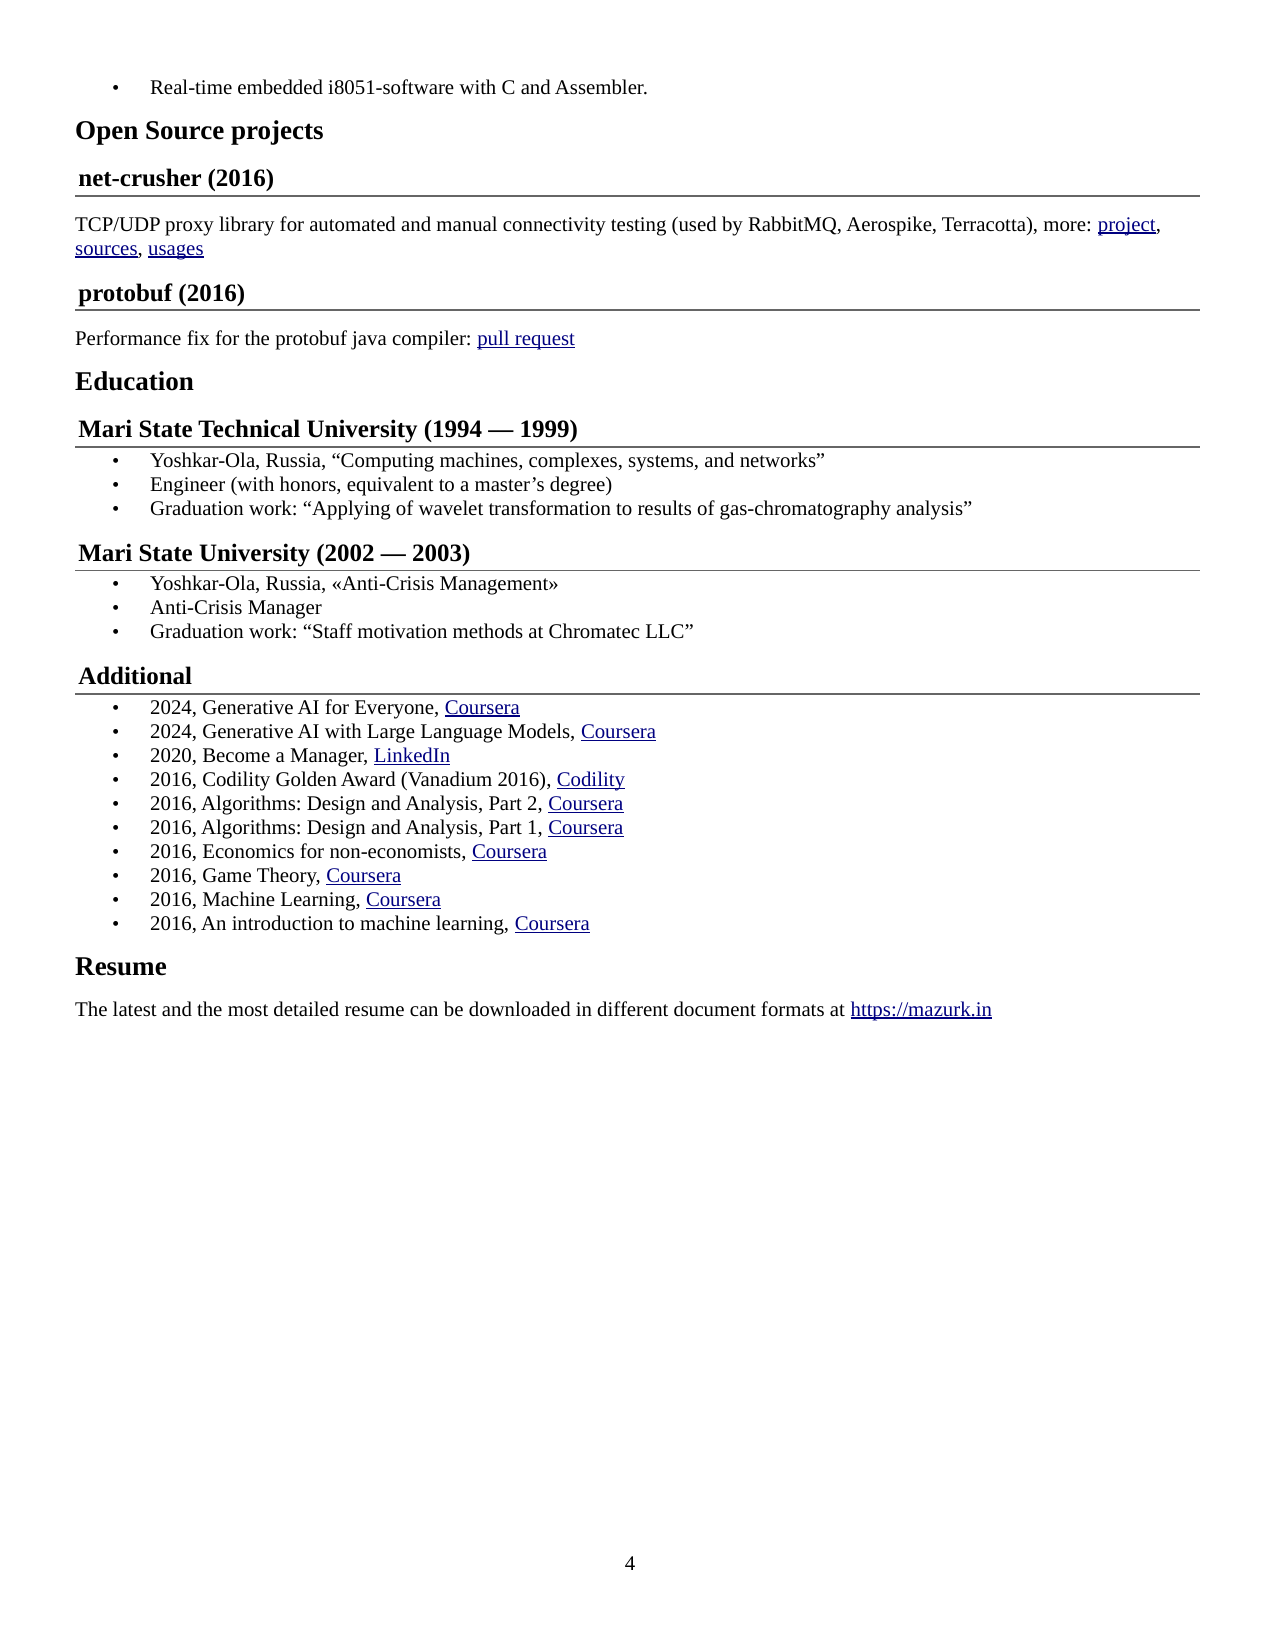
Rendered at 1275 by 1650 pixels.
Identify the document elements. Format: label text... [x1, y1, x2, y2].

list 2016, Algorithms: Design and Analysis, Part 1, Coursera [112, 815, 1200, 839]
list Graduation work: “Applying of wavelet transformation to results of gas-chromatography analysis” [112, 496, 1200, 520]
subtitle protobuf (2016) [75, 275, 1200, 309]
list 2020, Become a Manager, LinkedIn [112, 743, 1200, 767]
subtitle Mari State Technical University (1994 — 1999) [75, 411, 1200, 446]
list Anti-Crisis Manager [112, 595, 1200, 619]
list Real-time embedded i8051-software with C and Assembler. [112, 75, 1200, 99]
text The latest and the most detailed resume can be downloaded in different document formats at https://mazurk.in [75, 996, 1200, 1021]
subtitle Additional [75, 658, 1200, 693]
subtitle Resume [75, 950, 1200, 981]
list 2016, Codility Golden Award (Vanadium 2016), Codility [112, 767, 1200, 791]
list 2024, Generative AI for Everyone, Coursera [112, 695, 1200, 719]
text Performance fix for the protobuf java compiler: pull request [75, 326, 1200, 350]
list 2016, Game Theory, Coursera [112, 863, 1200, 887]
subtitle Mari State University (2002 — 2003) [75, 535, 1200, 570]
list 2016, Machine Learning, Coursera [112, 887, 1200, 911]
subtitle net-crusher (2016) [75, 160, 1200, 195]
subtitle Open Source projects [75, 114, 1200, 145]
list Yoshkar-Ola, Russia, “Computing machines, complexes, systems, and networks” [112, 448, 1200, 472]
list Yoshkar-Ola, Russia, «Anti-Crisis Management» [112, 571, 1200, 595]
text TCP/UDP proxy library for automated and manual connectivity testing (used by RabbitMQ, Aerospike, Terracotta), more: project, sources, usages [75, 212, 1200, 260]
list 2016, Economics for non-economists, Coursera [112, 839, 1200, 863]
list 2024, Generative AI with Large Language Models, Coursera [112, 719, 1200, 743]
list 2016, An introduction to machine learning, Coursera [112, 911, 1200, 935]
list Engineer (with honors, equivalent to a master’s degree) [112, 472, 1200, 496]
subtitle Education [75, 365, 1200, 396]
list Graduation work: “Staff motivation methods at Chromatec LLC” [112, 619, 1200, 643]
list 2016, Algorithms: Design and Analysis, Part 2, Coursera [112, 791, 1200, 815]
